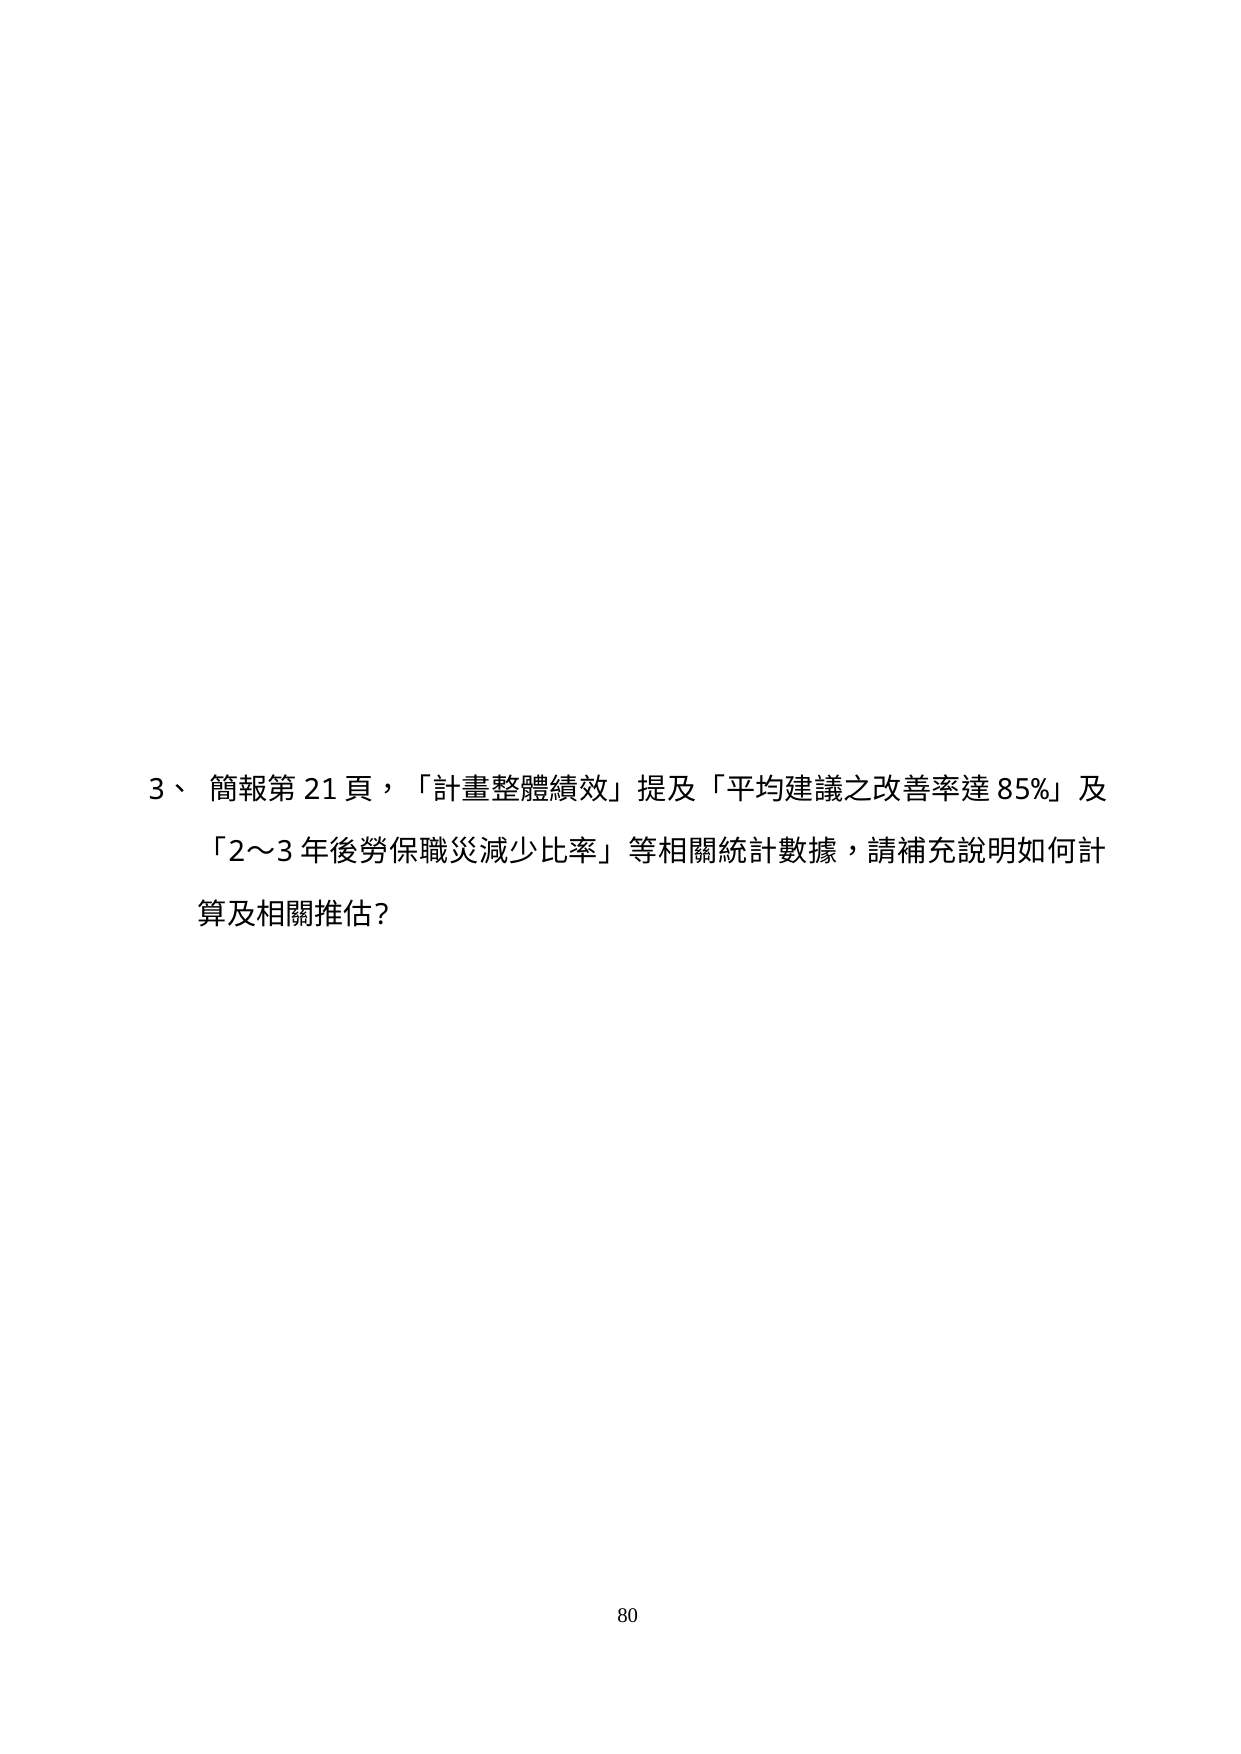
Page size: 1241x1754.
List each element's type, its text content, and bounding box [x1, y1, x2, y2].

list 簡報第21頁，「計畫整體績效」提及「平均建議之改善率達85%」及「2～3年後勞保職災減少比率」等相關統計數據，請補充說明如何計算及相關推估? [148, 745, 1107, 932]
